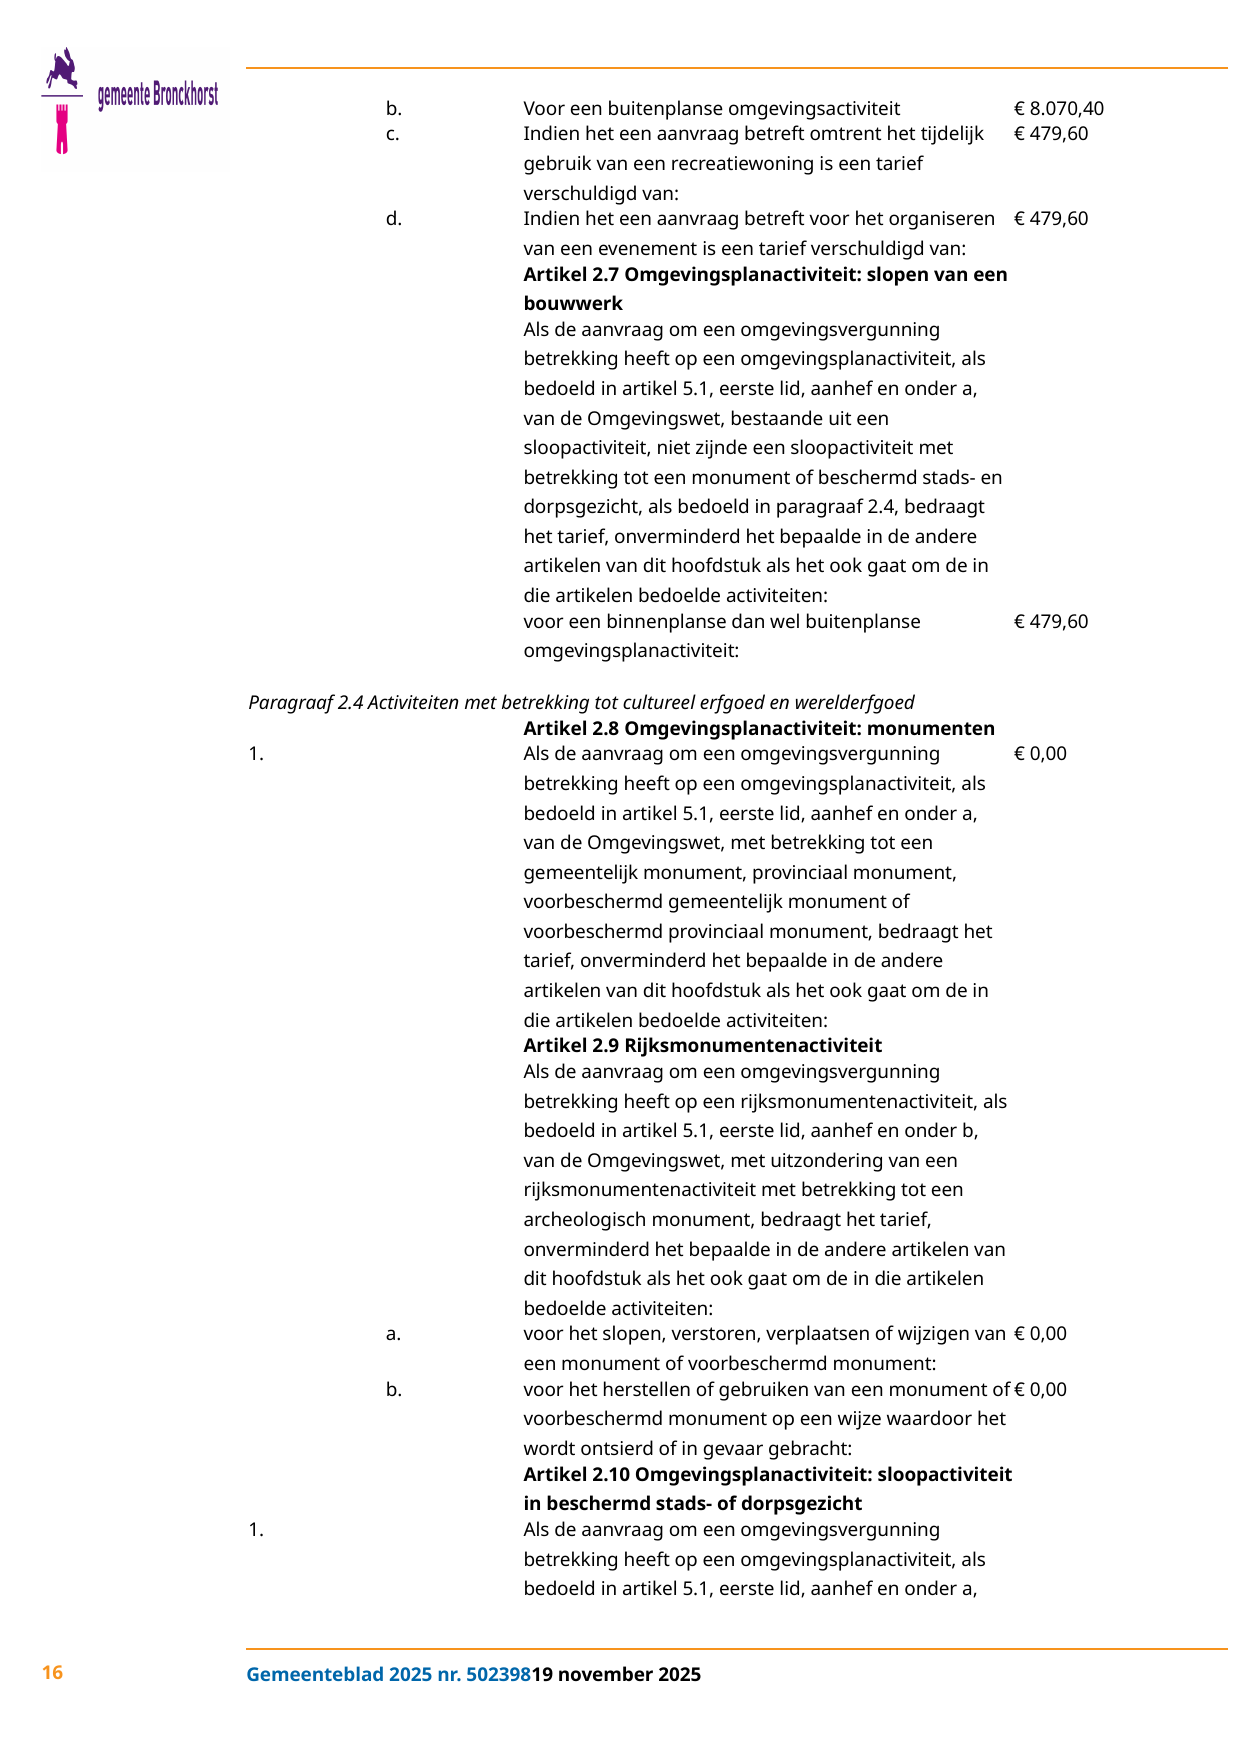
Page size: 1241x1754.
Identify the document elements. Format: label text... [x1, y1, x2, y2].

table_cell [386, 1461, 523, 1516]
picture [41, 47, 231, 172]
table_cell [386, 1058, 523, 1321]
table_cell 1. [248, 1516, 386, 1601]
table_cell [248, 261, 386, 316]
table_cell € 0,00 [1014, 741, 1152, 1032]
table_cell [386, 261, 523, 316]
table_cell Indien het een aanvraag betreft omtrent het tijdelijk gebruik van een recreatiewoning is een tarief verschuldigd van: [523, 121, 1014, 205]
table_cell Voor een buitenplanse omgevingsactiviteit [523, 95, 1014, 121]
table_cell [1014, 1058, 1152, 1321]
table_cell € 0,00 [1014, 1321, 1152, 1376]
table_cell [1014, 1516, 1152, 1601]
table_cell € 0,00 [1014, 1376, 1152, 1461]
table_cell c. [386, 121, 523, 205]
table_cell [248, 316, 386, 608]
table_cell voor een binnenplanse dan wel buitenplanse omgevingsplanactiviteit: [523, 608, 1014, 663]
table_cell [386, 741, 523, 1032]
table_cell [1014, 1461, 1152, 1516]
table_cell [1014, 261, 1152, 316]
table_cell [248, 95, 386, 121]
table_cell € 479,60 [1014, 121, 1152, 205]
table_cell d. [386, 205, 523, 261]
table_cell b. [386, 95, 523, 121]
table_cell [1014, 715, 1152, 741]
table_cell [248, 608, 386, 663]
table_cell Artikel 2.7 Omgevingsplanactiviteit: slopen van een bouwwerk [523, 261, 1014, 316]
table_cell [386, 608, 523, 663]
table_cell Artikel 2.9 Rijksmonumentenactiviteit [523, 1033, 1014, 1058]
table_cell [248, 205, 386, 261]
table_cell [523, 663, 1014, 689]
table_cell [248, 663, 386, 689]
table_cell [1014, 1033, 1152, 1058]
table_cell a. [386, 1321, 523, 1376]
table_cell € 479,60 [1014, 205, 1152, 261]
table_cell [248, 1321, 386, 1376]
table_cell [386, 715, 523, 741]
table_cell [248, 121, 386, 205]
table_cell [1014, 689, 1152, 715]
table_cell Als de aanvraag om een omgevingsvergunning betrekking heeft op een omgevingsplanactiviteit, als bedoeld in artikel 5.1, eerste lid, aanhef en onder a, van de Omgevingswet, met betrekking tot een gemeentelijk monument, provinciaal monument, voorbeschermd gemeentelijk monument of voorbeschermd provinciaal monument, bedraagt het tarief, onverminderd het bepaalde in de andere artikelen van dit hoofdstuk als het ook gaat om de in die artikelen bedoelde activiteiten: [523, 741, 1014, 1032]
table_cell [248, 1461, 386, 1516]
table_cell b. [386, 1376, 523, 1461]
table_cell Als de aanvraag om een omgevingsvergunning betrekking heeft op een omgevingsplanactiviteit, als bedoeld in artikel 5.1, eerste lid, aanhef en onder a, [523, 1516, 1014, 1601]
table_cell € 8.070,40 [1014, 95, 1152, 121]
table_cell [1014, 316, 1152, 608]
table_cell Als de aanvraag om een omgevingsvergunning betrekking heeft op een omgevingsplanactiviteit, als bedoeld in artikel 5.1, eerste lid, aanhef en onder a, van de Omgevingswet, bestaande uit een sloopactiviteit, niet zijnde een sloopactiviteit met betrekking tot een monument of beschermd stads- en dorpsgezicht, als bedoeld in paragraaf 2.4, bedraagt het tarief, onverminderd het bepaalde in de andere artikelen van dit hoofdstuk als het ook gaat om de in die artikelen bedoelde activiteiten: [523, 316, 1014, 608]
table_cell Paragraaf 2.4 Activiteiten met betrekking tot cultureel erfgoed en werelderfgoed [248, 689, 1014, 715]
table_cell Als de aanvraag om een omgevingsvergunning betrekking heeft op een rijksmonumentenactiviteit, als bedoeld in artikel 5.1, eerste lid, aanhef en onder b, van de Omgevingswet, met uitzondering van een rijksmonumentenactiviteit met betrekking tot een archeologisch monument, bedraagt het tarief, onverminderd het bepaalde in de andere artikelen van dit hoofdstuk als het ook gaat om de in die artikelen bedoelde activiteiten: [523, 1058, 1014, 1321]
table_cell € 479,60 [1014, 608, 1152, 663]
table_cell [386, 316, 523, 608]
table_cell 1. [248, 741, 386, 1032]
table_cell [386, 1516, 523, 1601]
table_cell [248, 715, 386, 741]
table_cell [248, 1376, 386, 1461]
table_cell [386, 1033, 523, 1058]
table_cell voor het herstellen of gebruiken van een monument of voorbeschermd monument op een wijze waardoor het wordt ontsierd of in gevaar gebracht: [523, 1376, 1014, 1461]
table_cell [248, 1058, 386, 1321]
table_cell [1014, 663, 1152, 689]
table_cell Artikel 2.10 Omgevingsplanactiviteit: sloopactiviteit in beschermd stads- of dorpsgezicht [523, 1461, 1014, 1516]
table_cell Artikel 2.8 Omgevingsplanactiviteit: monumenten [523, 715, 1014, 741]
table_cell Indien het een aanvraag betreft voor het organiseren van een evenement is een tarief verschuldigd van: [523, 205, 1014, 261]
table_cell [248, 1033, 386, 1058]
table_cell voor het slopen, verstoren, verplaatsen of wijzigen van een monument of voorbeschermd monument: [523, 1321, 1014, 1376]
table_cell [386, 663, 523, 689]
